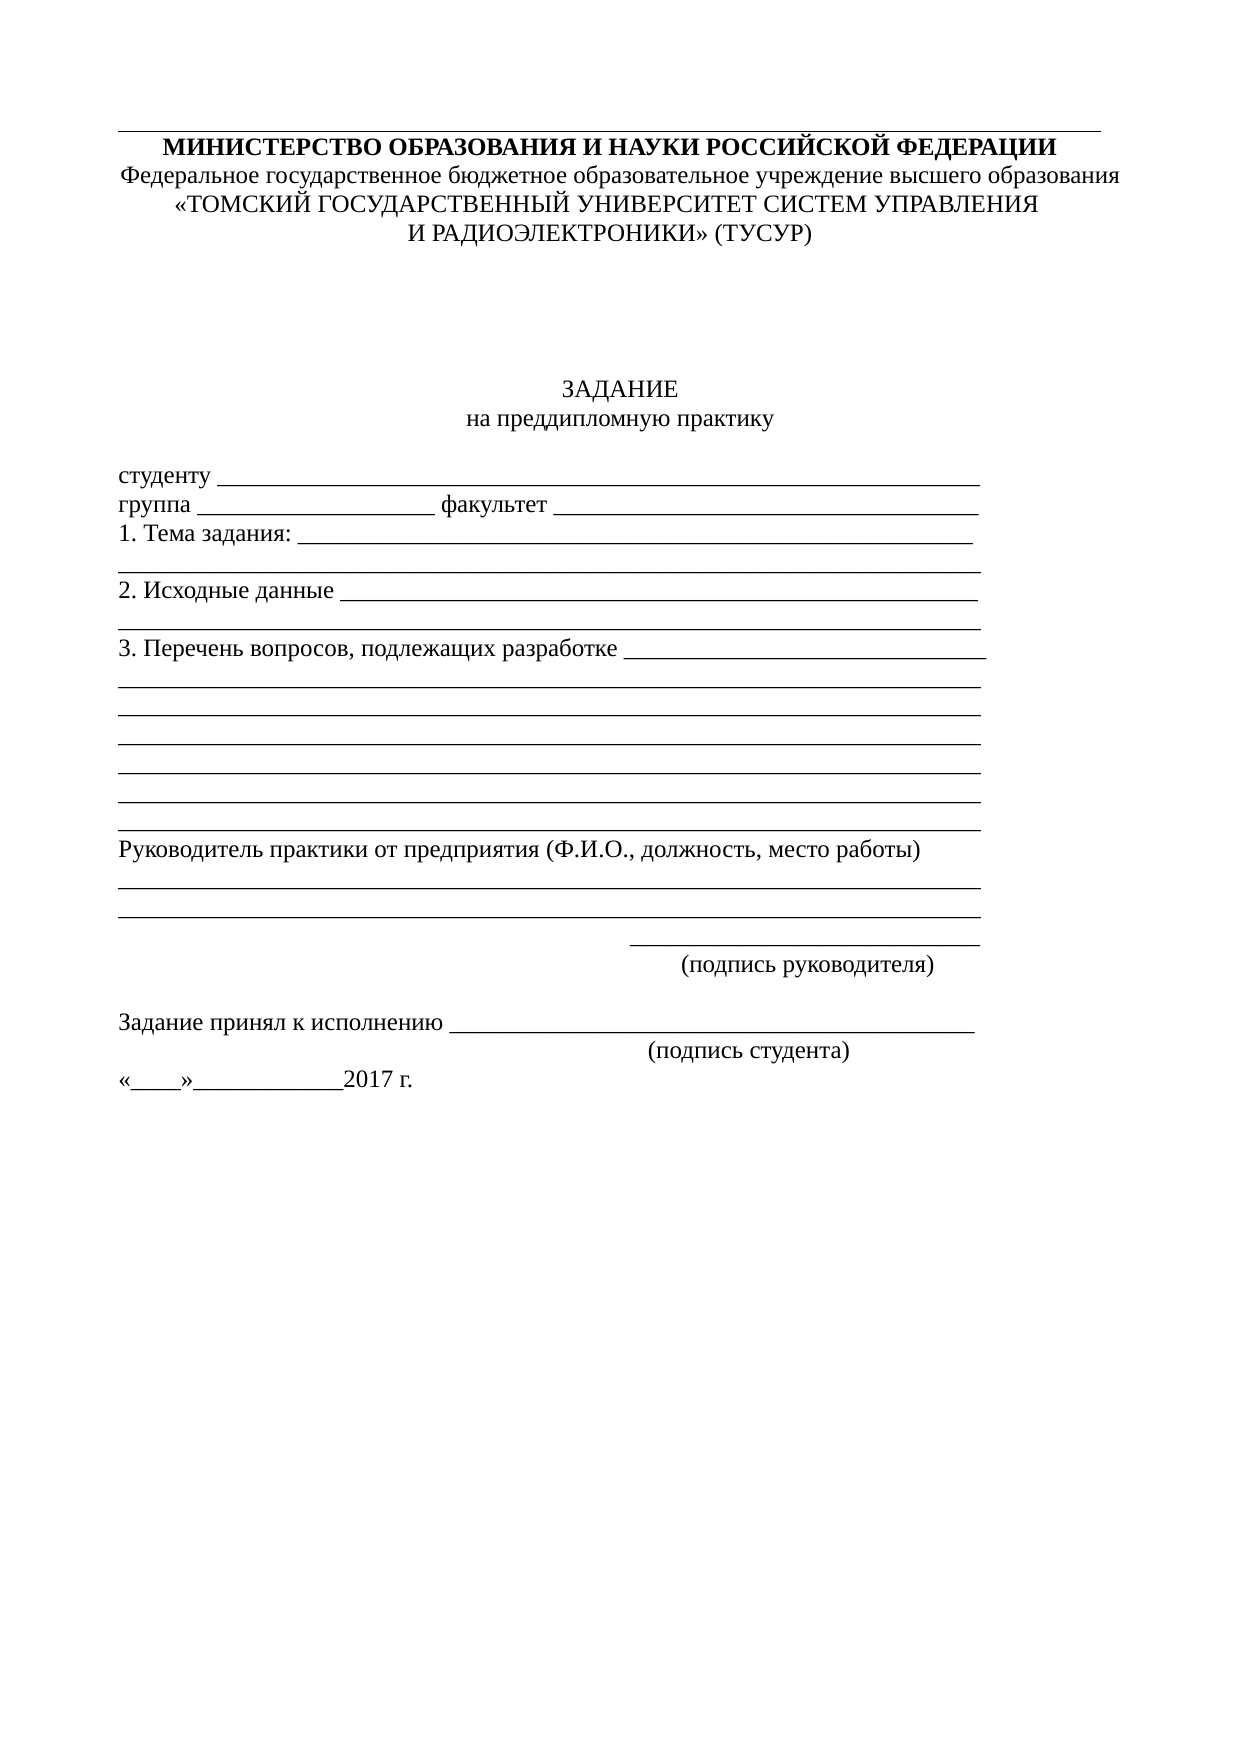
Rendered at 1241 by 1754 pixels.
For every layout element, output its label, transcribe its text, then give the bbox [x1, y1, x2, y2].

text _____________________________________________________________________ [118, 662, 1122, 690]
text группа ___________________ факультет __________________________________ [118, 489, 1122, 518]
text студенту _____________________________________________________________ [118, 460, 1122, 489]
text Задание принял к исполнению __________________________________________ [118, 1007, 1122, 1035]
text (подпись руководителя) [418, 949, 1122, 978]
text «ТОМСКИЙ ГОСУДАРСТВЕННЫЙ УНИВЕРСИТЕТ СИСТЕМ УПРАВЛЕНИЯ [118, 189, 1101, 218]
text Руководитель практики от предприятия (Ф.И.О., должность, место работы) [118, 834, 1122, 863]
text _____________________________________________________________________ [118, 892, 1122, 920]
text _____________________________________________________________________ [118, 863, 1122, 892]
text _____________________________________________________________________ [118, 805, 1122, 834]
text _____________________________________________________________________ [118, 719, 1122, 748]
text 1. Тема задания: ______________________________________________________ [118, 518, 1122, 547]
text _____________________________________________________________________ [118, 777, 1122, 805]
text _____________________________________________________________________ [118, 547, 1122, 575]
text «____»____________2017 г. [118, 1064, 1122, 1093]
text _____________________________________________________________________ [118, 604, 1122, 633]
text _____________________________________________________________________ [118, 748, 1122, 777]
text (подпись студента) [118, 1035, 1122, 1064]
text И РАДИОЭЛЕКТРОНИКИ» (ТУСУР) [118, 218, 1101, 247]
text ____________________________ [118, 920, 1122, 949]
text _____________________________________________________________________ [118, 690, 1122, 719]
text МИНИСТЕРСТВО ОБРАЗОВАНИЯ И НАУКИ РОССИЙСКОЙ ФЕДЕРАЦИИ [118, 132, 1101, 160]
text 3. Перечень вопросов, подлежащих разработке _____________________________ [118, 633, 1122, 662]
text на преддипломную практику [118, 403, 1122, 432]
text 2. Исходные данные ___________________________________________________ [118, 575, 1122, 604]
text ЗАДАНИЕ [118, 374, 1122, 403]
text Федеральное государственное бюджетное образовательное учреждение высшего образования [118, 160, 1122, 189]
